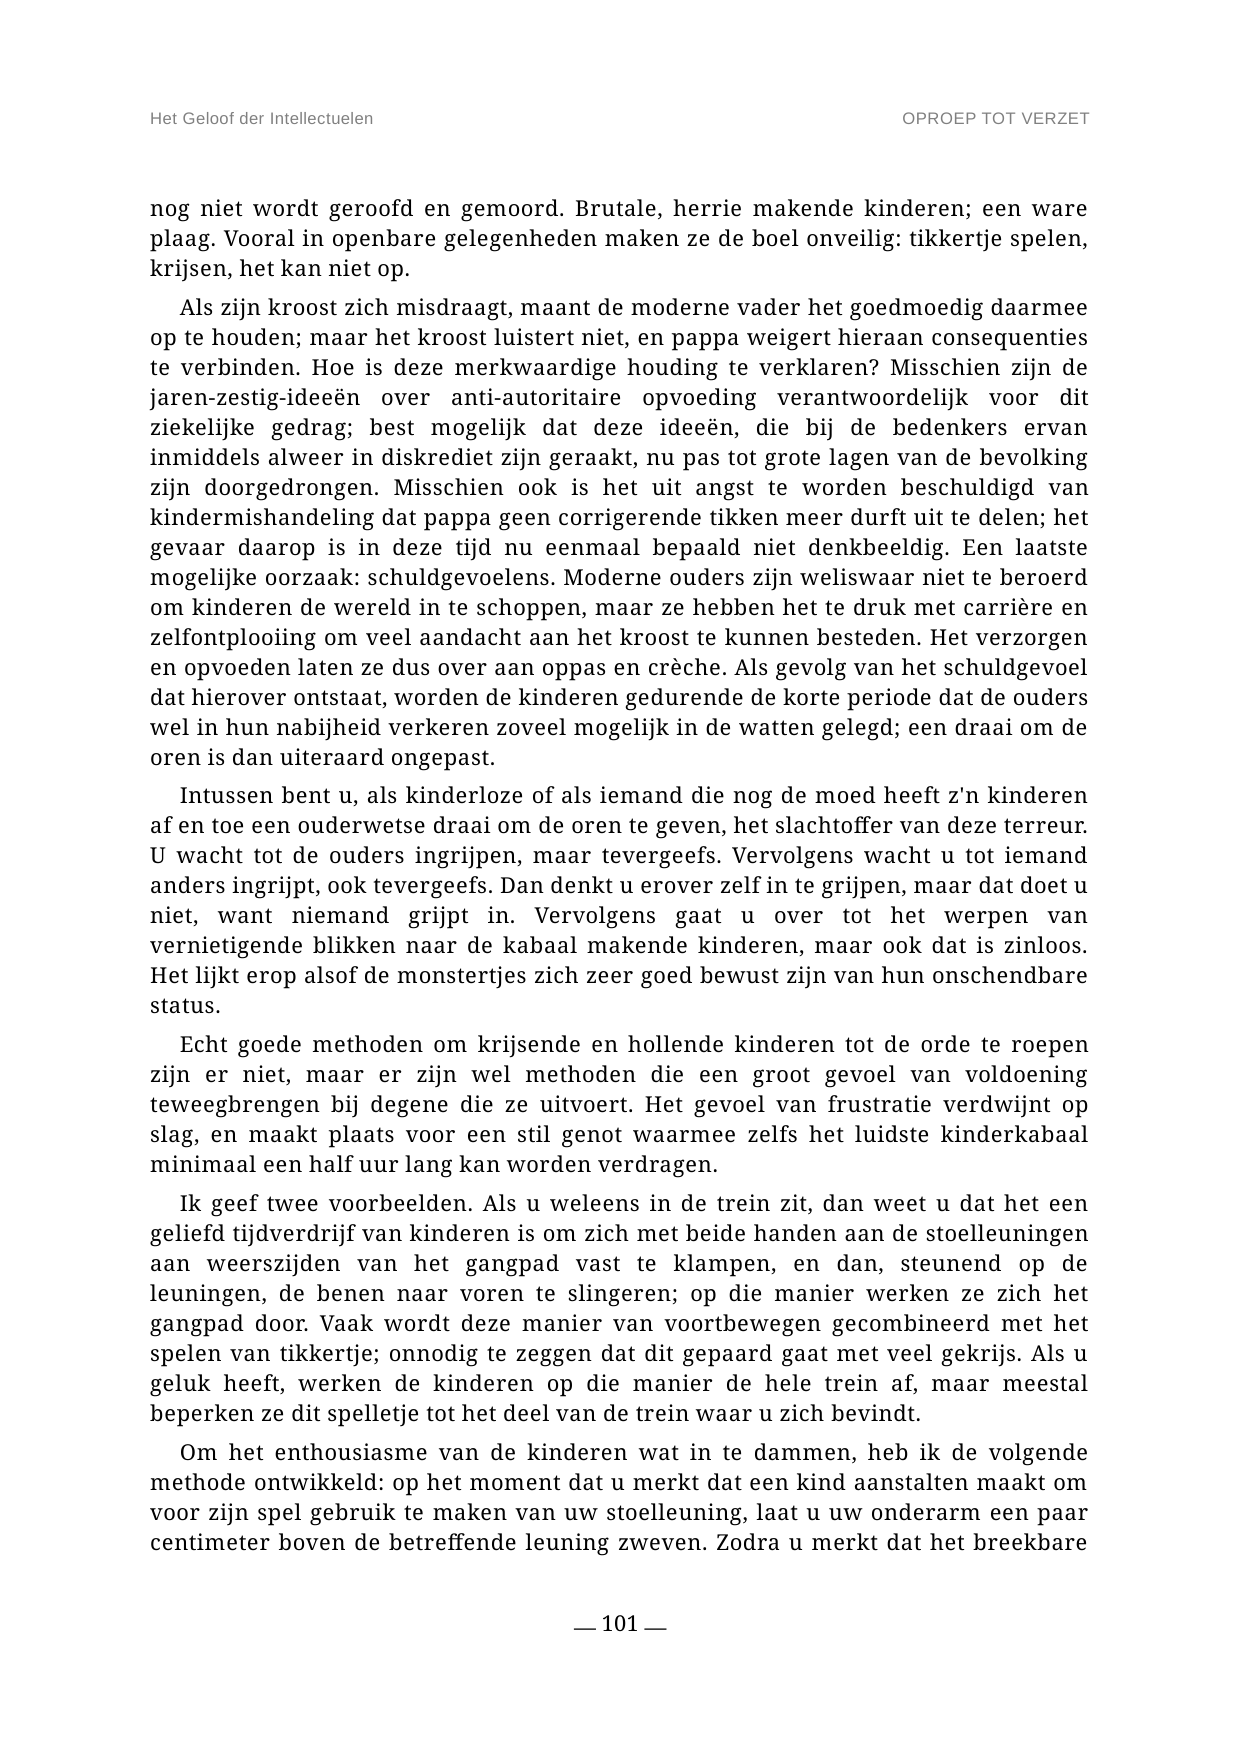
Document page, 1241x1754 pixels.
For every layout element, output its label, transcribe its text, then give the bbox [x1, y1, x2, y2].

text Als zijn kroost zich misdraagt, maant de moderne vader het goedmoedig daarmee op te houden; maar het kroost luistert niet, en pappa weigert hieraan consequenties te verbinden. Hoe is deze merkwaardige houding te verklaren? Misschien zijn de jaren-zestig-ideeën over anti-autoritaire opvoeding verantwoordelijk voor dit ziekelijke gedrag; best mogelijk dat deze ideeën, die bij de bedenkers ervan inmiddels alweer in diskrediet zijn geraakt, nu pas tot grote lagen van de bevolking zijn doorgedrongen. Misschien ook is het uit angst te worden beschuldigd van kindermishandeling dat pappa geen corrigerende tikken meer durft uit te delen; het gevaar daarop is in deze tijd nu eenmaal bepaald niet denkbeeldig. Een laatste mogelijke oorzaak: schuldgevoelens. Moderne ouders zijn weliswaar niet te beroerd om kinderen de wereld in te schoppen, maar ze hebben het te druk met carrière en zelfontplooiing om veel aandacht aan het kroost te kunnen besteden. Het verzorgen en opvoeden laten ze dus over aan oppas en crèche. Als gevolg van het schuldgevoel dat hierover ontstaat, worden de kinderen gedurende de korte periode dat de ouders wel in hun nabijheid verkeren zoveel mogelijk in de watten gelegd; een draai om de oren is dan uiteraard ongepast. [150, 292, 1090, 772]
text Om het enthousiasme van de kinderen wat in te dammen, heb ik de volgende methode ontwikkeld: op het moment dat u merkt dat een kind aanstalten maakt om voor zijn spel gebruik te maken van uw stoelleuning, laat u uw onderarm een paar centimeter boven de betreffende leuning zweven. Zodra u merkt dat het breekbare [150, 1437, 1090, 1557]
text Echt goede methoden om krijsende en hollende kinderen tot de orde te roepen zijn er niet, maar er zijn wel methoden die een groot gevoel van voldoening teweegbrengen bij degene die ze uitvoert. Het gevoel van frustratie verdwijnt op slag, en maakt plaats voor een stil genot waarmee zelfs het luidste kinderkabaal minimaal een half uur lang kan worden verdragen. [150, 1029, 1090, 1179]
text nog niet wordt geroofd en gemoord. Brutale, herrie makende kinderen; een ware plaag. Vooral in openbare gelegenheden maken ze de boel onveilig: tikkertje spelen, krijsen, het kan niet op. [150, 193, 1090, 283]
text Intussen bent u, als kinderloze of als iemand die nog de moed heeft z'n kinderen af en toe een ouderwetse draai om de oren te geven, het slachtoffer van deze terreur. U wacht tot de ouders ingrijpen, maar tevergeefs. Vervolgens wacht u tot iemand anders ingrijpt, ook tevergeefs. Dan denkt u erover zelf in te grijpen, maar dat doet u niet, want niemand grijpt in. Vervolgens gaat u over tot het werpen van vernietigende blikken naar de kabaal makende kinderen, maar ook dat is zinloos. Het lijkt erop alsof de monstertjes zich zeer goed bewust zijn van hun onschendbare status. [150, 780, 1090, 1020]
text Ik geef twee voorbeelden. Als u weleens in de trein zit, dan weet u dat het een geliefd tijdverdrijf van kinderen is om zich met beide handen aan de stoelleuningen aan weerszijden van het gangpad vast te klampen, en dan, steunend op de leuningen, de benen naar voren te slingeren; op die manier werken ze zich het gangpad door. Vaak wordt deze manier van voortbewegen gecombineerd met het spelen van tikkertje; onnodig te zeggen dat dit gepaard gaat met veel gekrijs. Als u geluk heeft, werken de kinderen op die manier de hele trein af, maar meestal beperken ze dit spelletje tot het deel van de trein waar u zich bevindt. [150, 1188, 1090, 1428]
